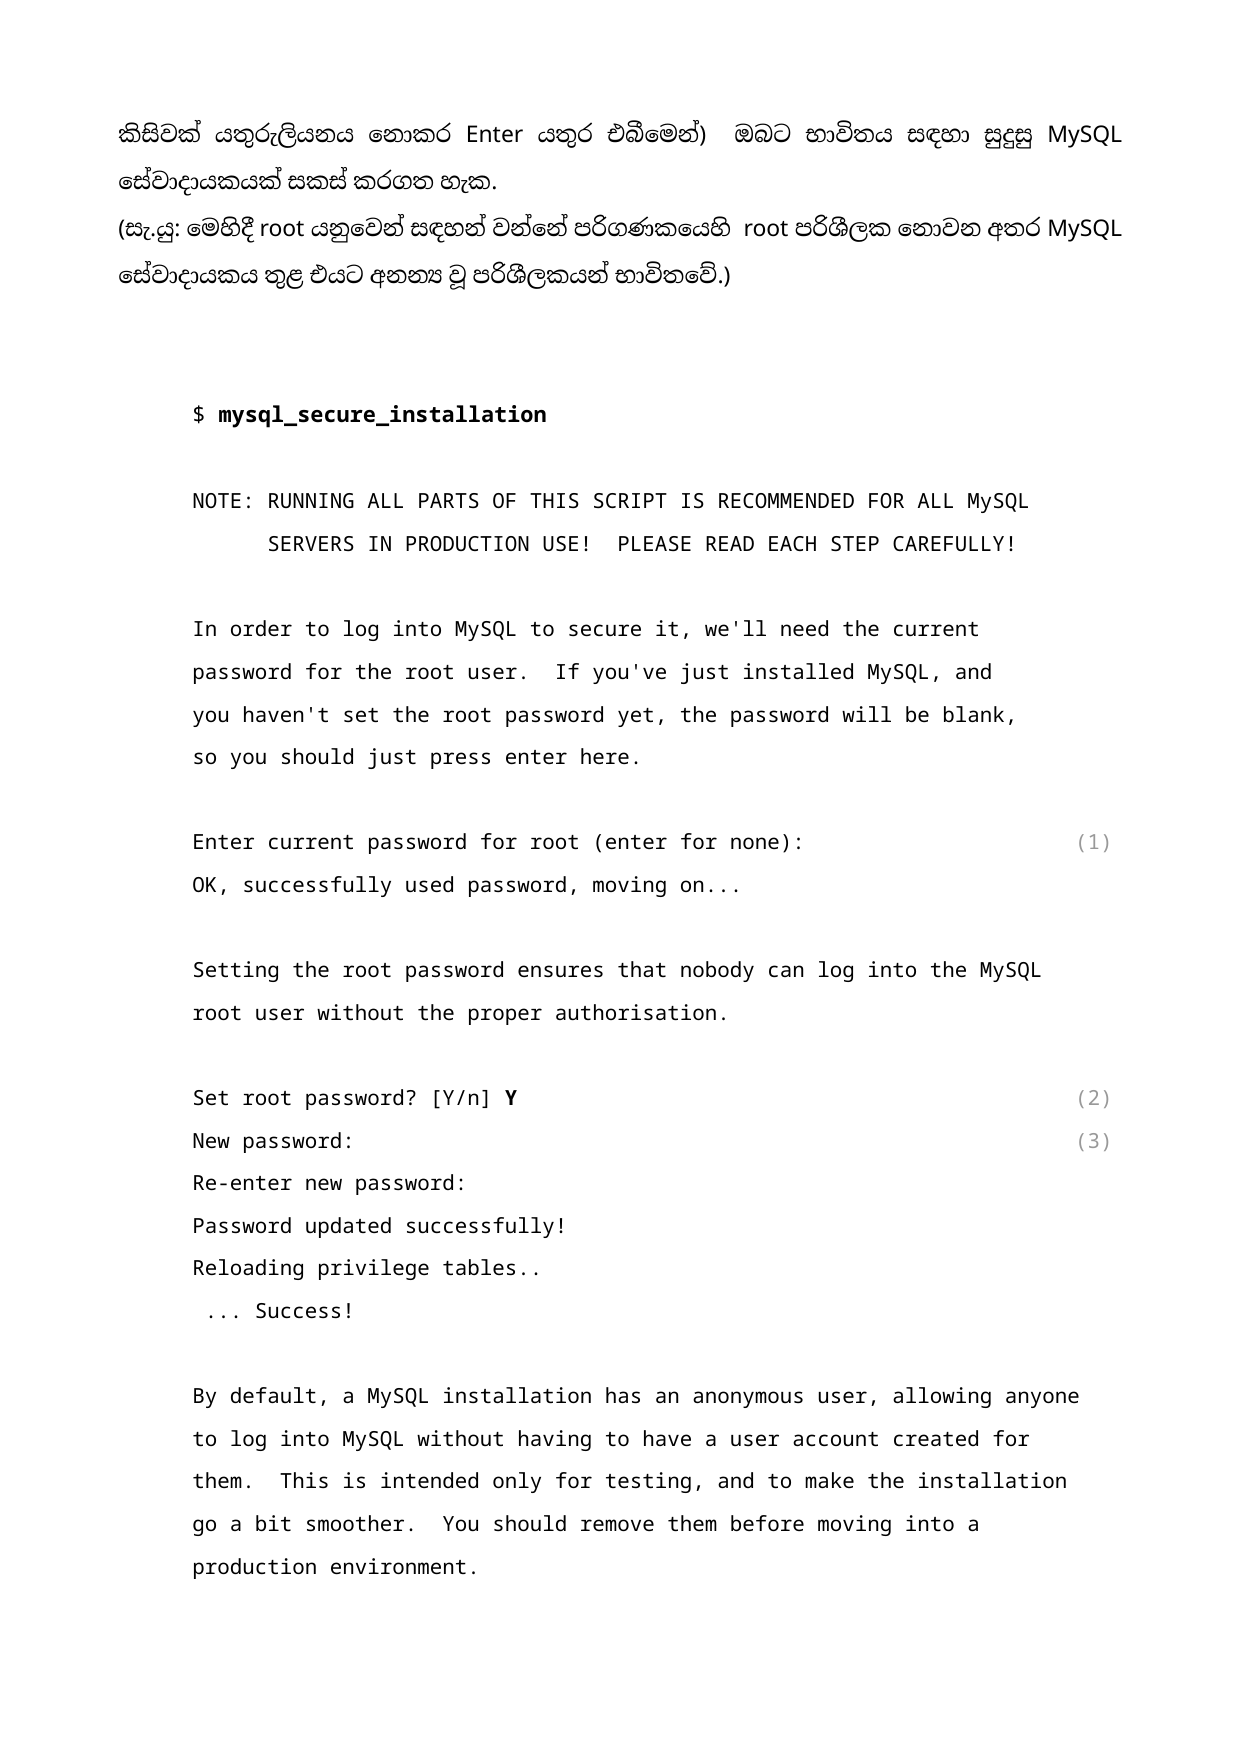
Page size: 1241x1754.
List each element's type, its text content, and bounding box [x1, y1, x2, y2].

text OK, successfully used password, moving on... [192, 870, 1122, 898]
text password for the root user. If you've just installed MySQL, and [192, 657, 1122, 686]
text NOTE: RUNNING ALL PARTS OF THIS SCRIPT IS RECOMMENDED FOR ALL MySQL [192, 487, 1122, 515]
text Reloading privilege tables.. [192, 1253, 1122, 1282]
text production environment. [192, 1552, 1122, 1580]
text New password: (3) [192, 1126, 1122, 1154]
text Password updated successfully! [192, 1211, 1122, 1239]
text කිසිවක් යතුරුලියනය නොකර Enter යතුර එබීමෙන්) ඔබට භාවිතය සඳහා සුදුසු MySQL සේවාදායකයක් සකස් කරගත හැක. [118, 118, 1122, 196]
text you haven't set the root password yet, the password will be blank, [192, 700, 1122, 728]
text go a bit smoother. You should remove them before moving into a [192, 1509, 1122, 1538]
text them. This is intended only for testing, and to make the installation [192, 1467, 1122, 1495]
text ... Success! [192, 1296, 1122, 1324]
text Set root password? [Y/n] Y (2) [192, 1083, 1122, 1112]
text Enter current password for root (enter for none): (1) [192, 827, 1122, 856]
text to log into MySQL without having to have a user account created for [192, 1424, 1122, 1452]
text SERVERS IN PRODUCTION USE! PLEASE READ EACH STEP CAREFULLY! [192, 529, 1122, 558]
text root user without the proper authorisation. [192, 998, 1122, 1026]
text Setting the root password ensures that nobody can log into the MySQL [192, 955, 1122, 984]
text In order to log into MySQL to secure it, we'll need the current [192, 614, 1122, 643]
text Re-enter new password: [192, 1168, 1122, 1197]
text $ mysql_secure_installation [192, 399, 1122, 429]
text By default, a MySQL installation has an anonymous user, allowing anyone [192, 1381, 1122, 1410]
text (සැ.යු: මෙහිදී root යනුවෙන් සඳහන් වන්නේ පරිගණකයෙහි root පරිශීලක නොවන අතර MySQL සේවාදායකය තුළ එයට අනන්‍ය වූ පරිශීලකයන් භාවිතවේ.) [118, 212, 1122, 290]
text so you should just press enter here. [192, 742, 1122, 771]
